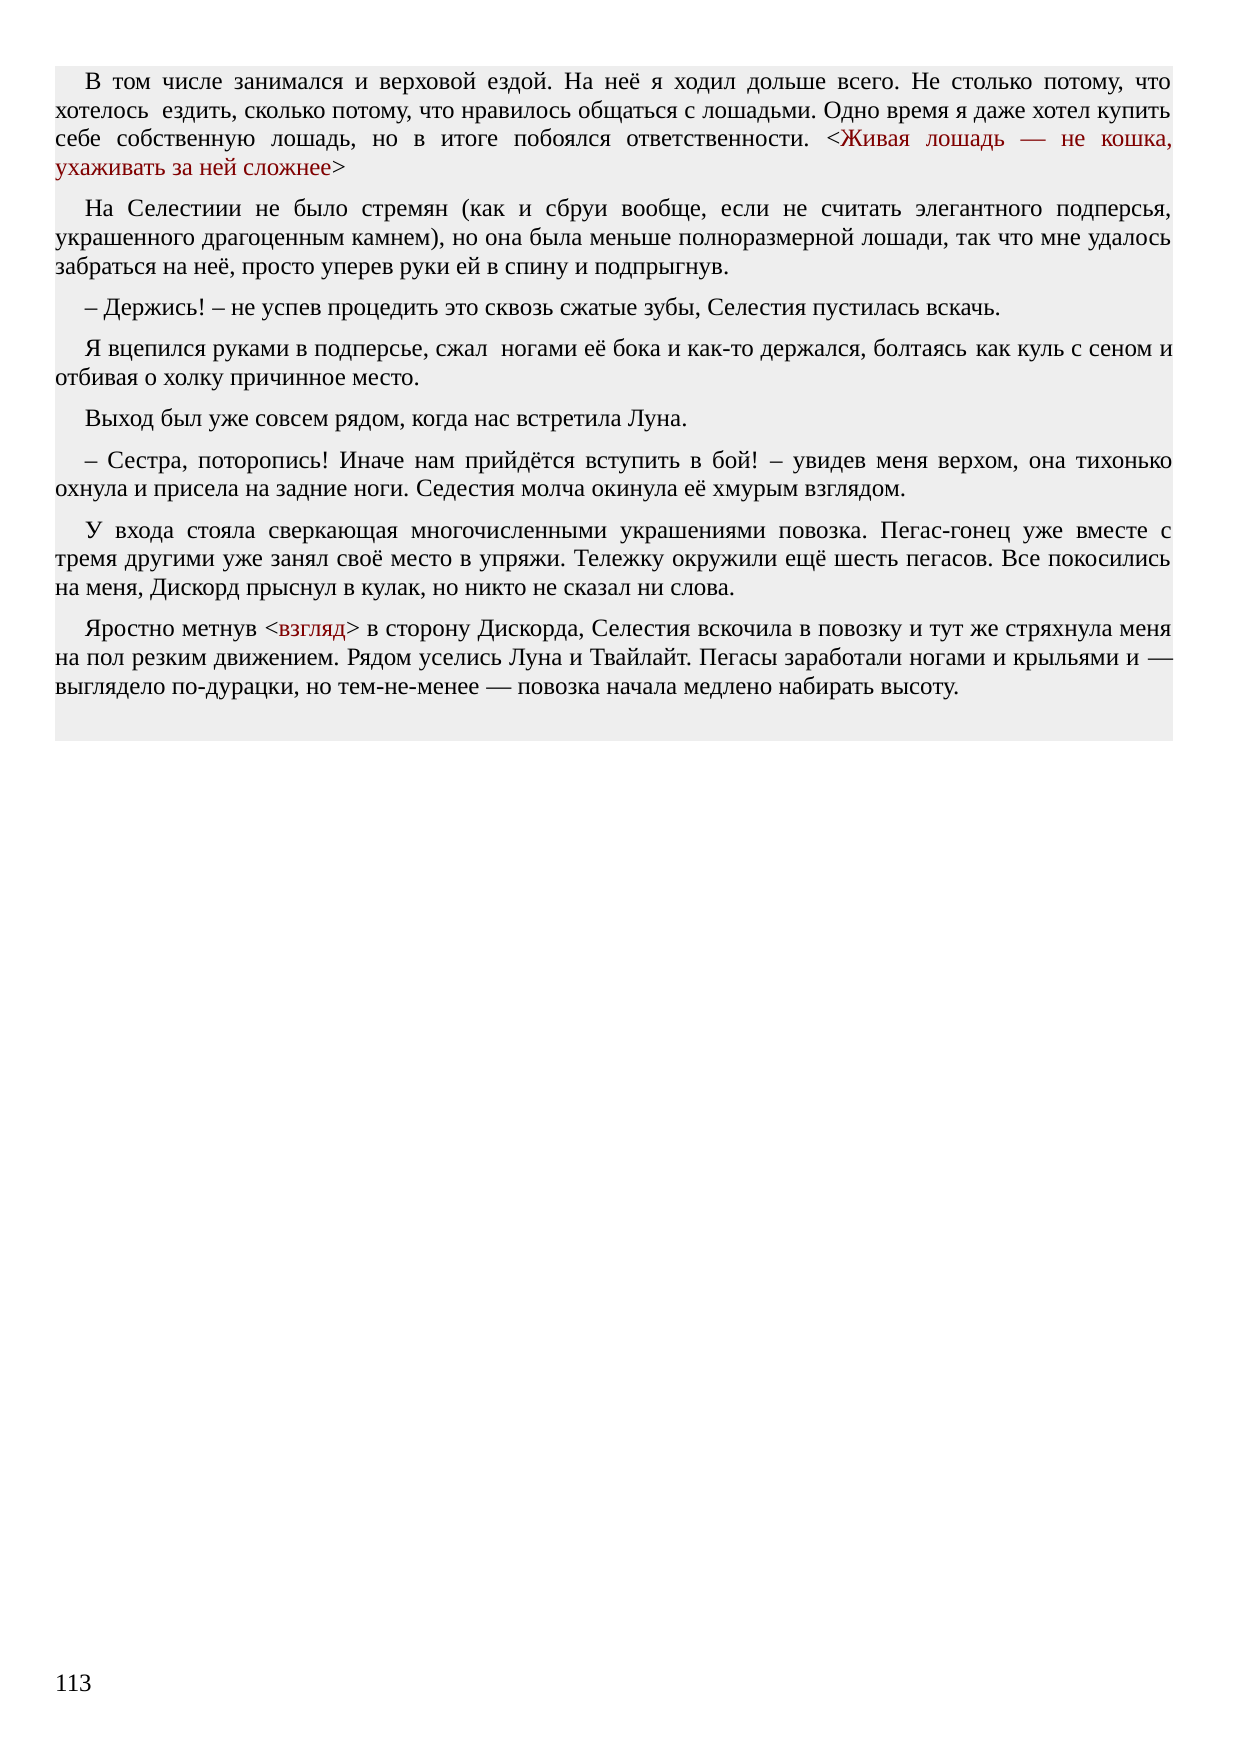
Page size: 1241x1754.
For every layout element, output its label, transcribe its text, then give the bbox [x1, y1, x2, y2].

text Яростно метнув <взгляд> в сторону Дискорда, Селестия вскочила в повозку и тут же стряхнула меня на пол резким движением. Рядом уселись Луна и Твайлайт. Пегасы заработали ногами и крыльями и — выглядело по-дурацки, но тем-не-менее — повозка начала медлено набирать высоту. [55, 613, 1173, 700]
text – Сестра, поторопись! Иначе нам прийдётся вступить в бой! – увидев меня верхом, она тихонько охнула и присела на задние ноги. Седестия молча окинула её хмурым взглядом. [55, 445, 1173, 502]
text В том числе занимался и верховой ездой. На неё я ходил дольше всего. Не столько потому, что хотелось ездить, сколько потому, что нравилось общаться с лошадьми. Одно время я даже хотел купить себе собственную лошадь, но в итоге побоялся ответственности. <Живая лошадь — не кошка, ухаживать за ней сложнее> [55, 66, 1173, 181]
text У входа стояла сверкающая многочисленными украшениями повозка. Пегас-гонец уже вместе с тремя другими уже занял своё место в упряжи. Тележку окружили ещё шесть пегасов. Все покосились на меня, Дискорд прыснул в кулак, но никто не сказал ни слова. [55, 515, 1173, 601]
text На Селестиии не было стремян (как и сбруи вообще, если не считать элегантного подперсья, украшенного драгоценным камнем), но она была меньше полноразмерной лошади, так что мне удалось забраться на неё, просто уперев руки ей в спину и подпрыгнув. [55, 193, 1173, 280]
text – Держись! – не успев процедить это сквозь сжатые зубы, Селестия пустилась вскачь. [55, 292, 1173, 321]
text Я вцепился руками в подперсье, сжал ногами её бока и как-то держался, болтаясь как куль с сеном и отбивая о холку причинное место. [55, 333, 1173, 391]
text Выход был уже совсем рядом, когда нас встретила Луна. [55, 403, 1173, 432]
